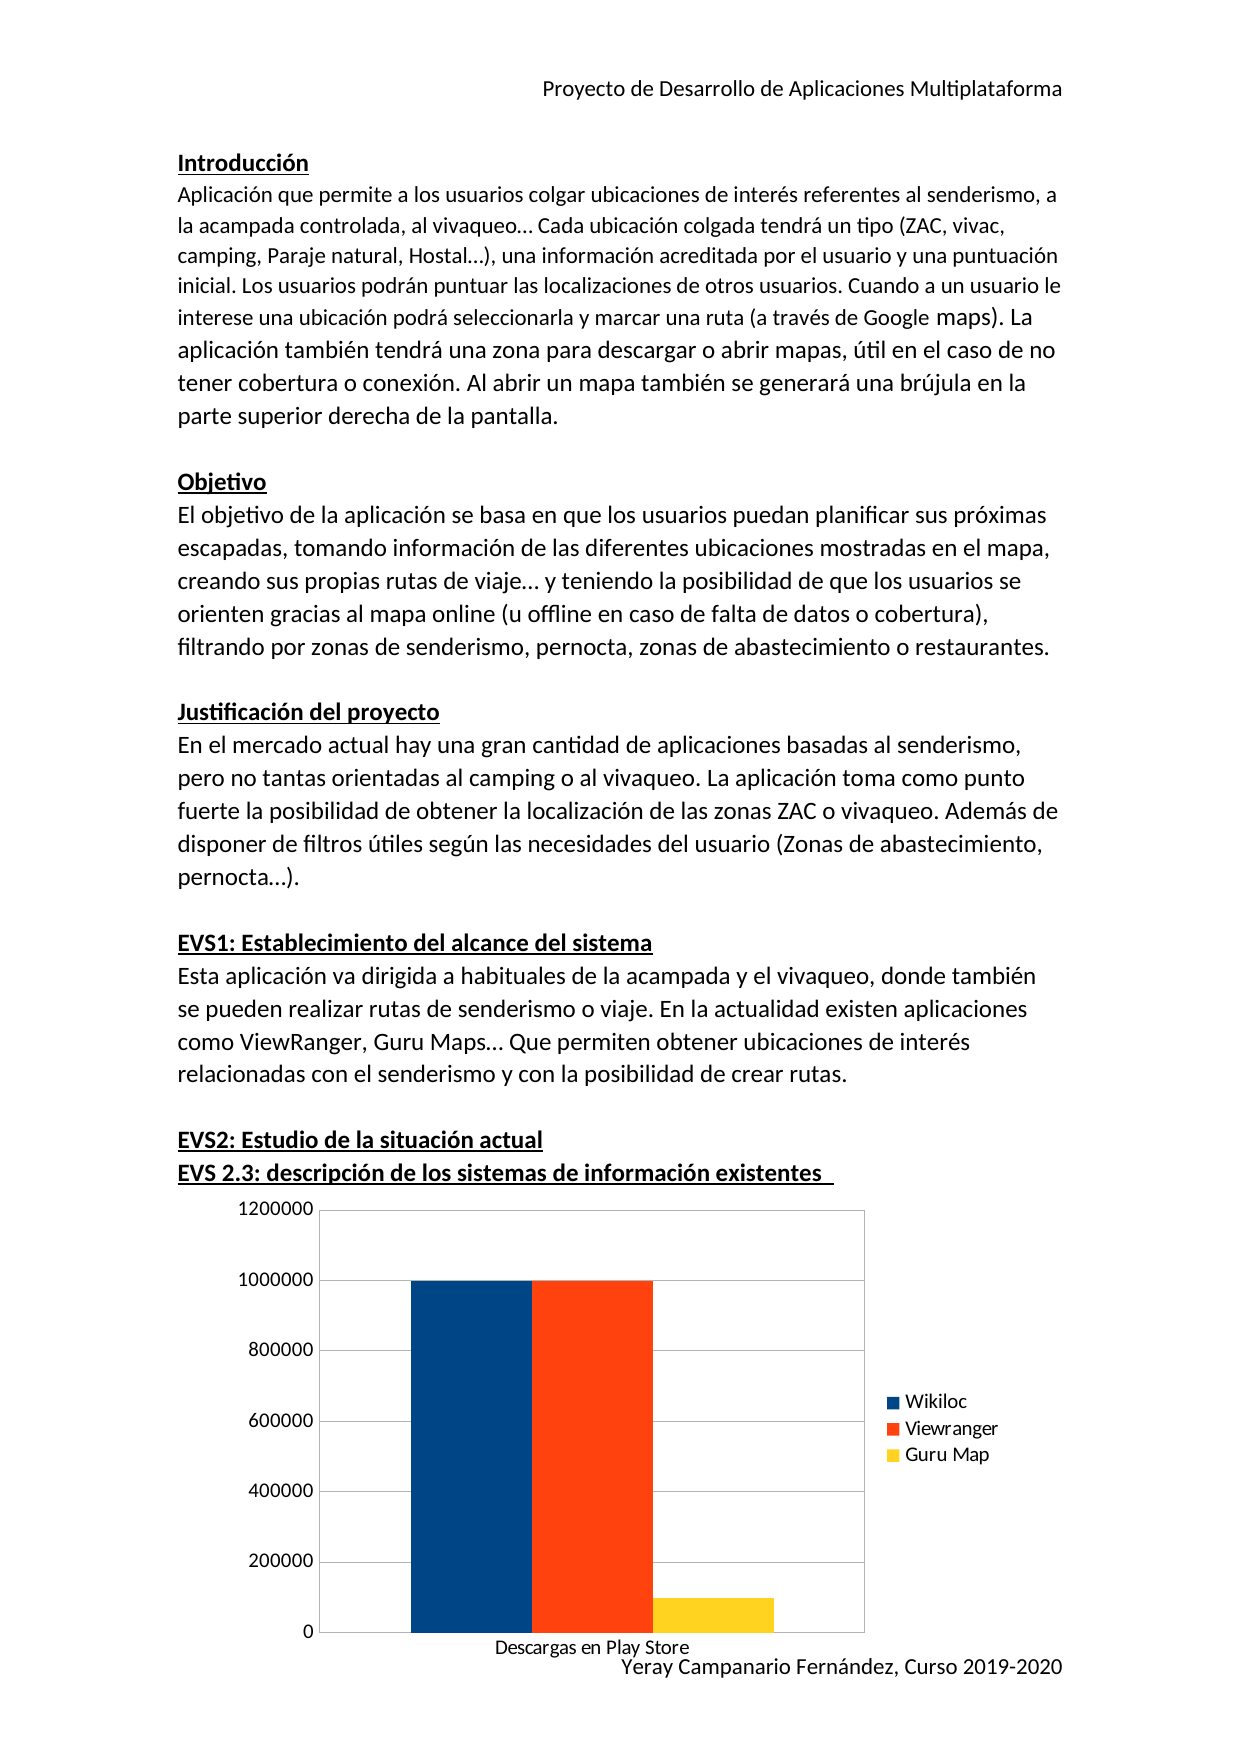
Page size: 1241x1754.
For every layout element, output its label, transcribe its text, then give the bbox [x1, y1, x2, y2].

text En el mercado actual hay una gran cantidad de aplicaciones basadas al senderismo, pero no tantas orientadas al camping o al vivaqueo. La aplicación toma como punto fuerte la posibilidad de obtener la localización de las zonas ZAC o vivaqueo. Además de disponer de filtros útiles según las necesidades del usuario (Zonas de abastecimiento, pernocta…). [177, 729, 1063, 892]
text EVS 2.3: descripción de los sistemas de información existentes [177, 1157, 1063, 1188]
text EVS1: Establecimiento del alcance del sistema [177, 927, 1063, 957]
text El objetivo de la aplicación se basa en que los usuarios puedan planificar sus próximas escapadas, tomando información de las diferentes ubicaciones mostradas en el mapa, creando sus propias rutas de viaje… y teniendo la posibilidad de que los usuarios se orienten gracias al mapa online (u offline en caso de falta de datos o cobertura), filtrando por zonas de senderismo, pernocta, zonas de abastecimiento o restaurantes. [177, 499, 1063, 661]
text Aplicación que permite a los usuarios colgar ubicaciones de interés referentes al senderismo, a la acampada controlada, al vivaqueo… Cada ubicación colgada tendrá un tipo (ZAC, vivac, camping, Paraje natural, Hostal…), una información acreditada por el usuario y una puntuación inicial. Los usuarios podrán puntuar las localizaciones de otros usuarios. Cuando a un usuario le interese una ubicación podrá seleccionarla y marcar una ruta (a través de Google maps). La aplicación también tendrá una zona para descargar o abrir mapas, útil en el caso de no tener cobertura o conexión. Al abrir un mapa también se generará una brújula en la parte superior derecha de la pantalla. [177, 181, 1063, 431]
text Introducción [177, 148, 1063, 178]
text Esta aplicación va dirigida a habituales de la acampada y el vivaqueo, donde también se pueden realizar rutas de senderismo o viaje. En la actualidad existen aplicaciones como ViewRanger, Guru Maps… Que permiten obtener ubicaciones de interés relacionadas con el senderismo y con la posibilidad de crear rutas. [177, 960, 1063, 1089]
text EVS2: Estudio de la situación actual [177, 1124, 1063, 1155]
text Objetivo [177, 466, 1063, 497]
text Justificación del proyecto [177, 697, 1063, 727]
